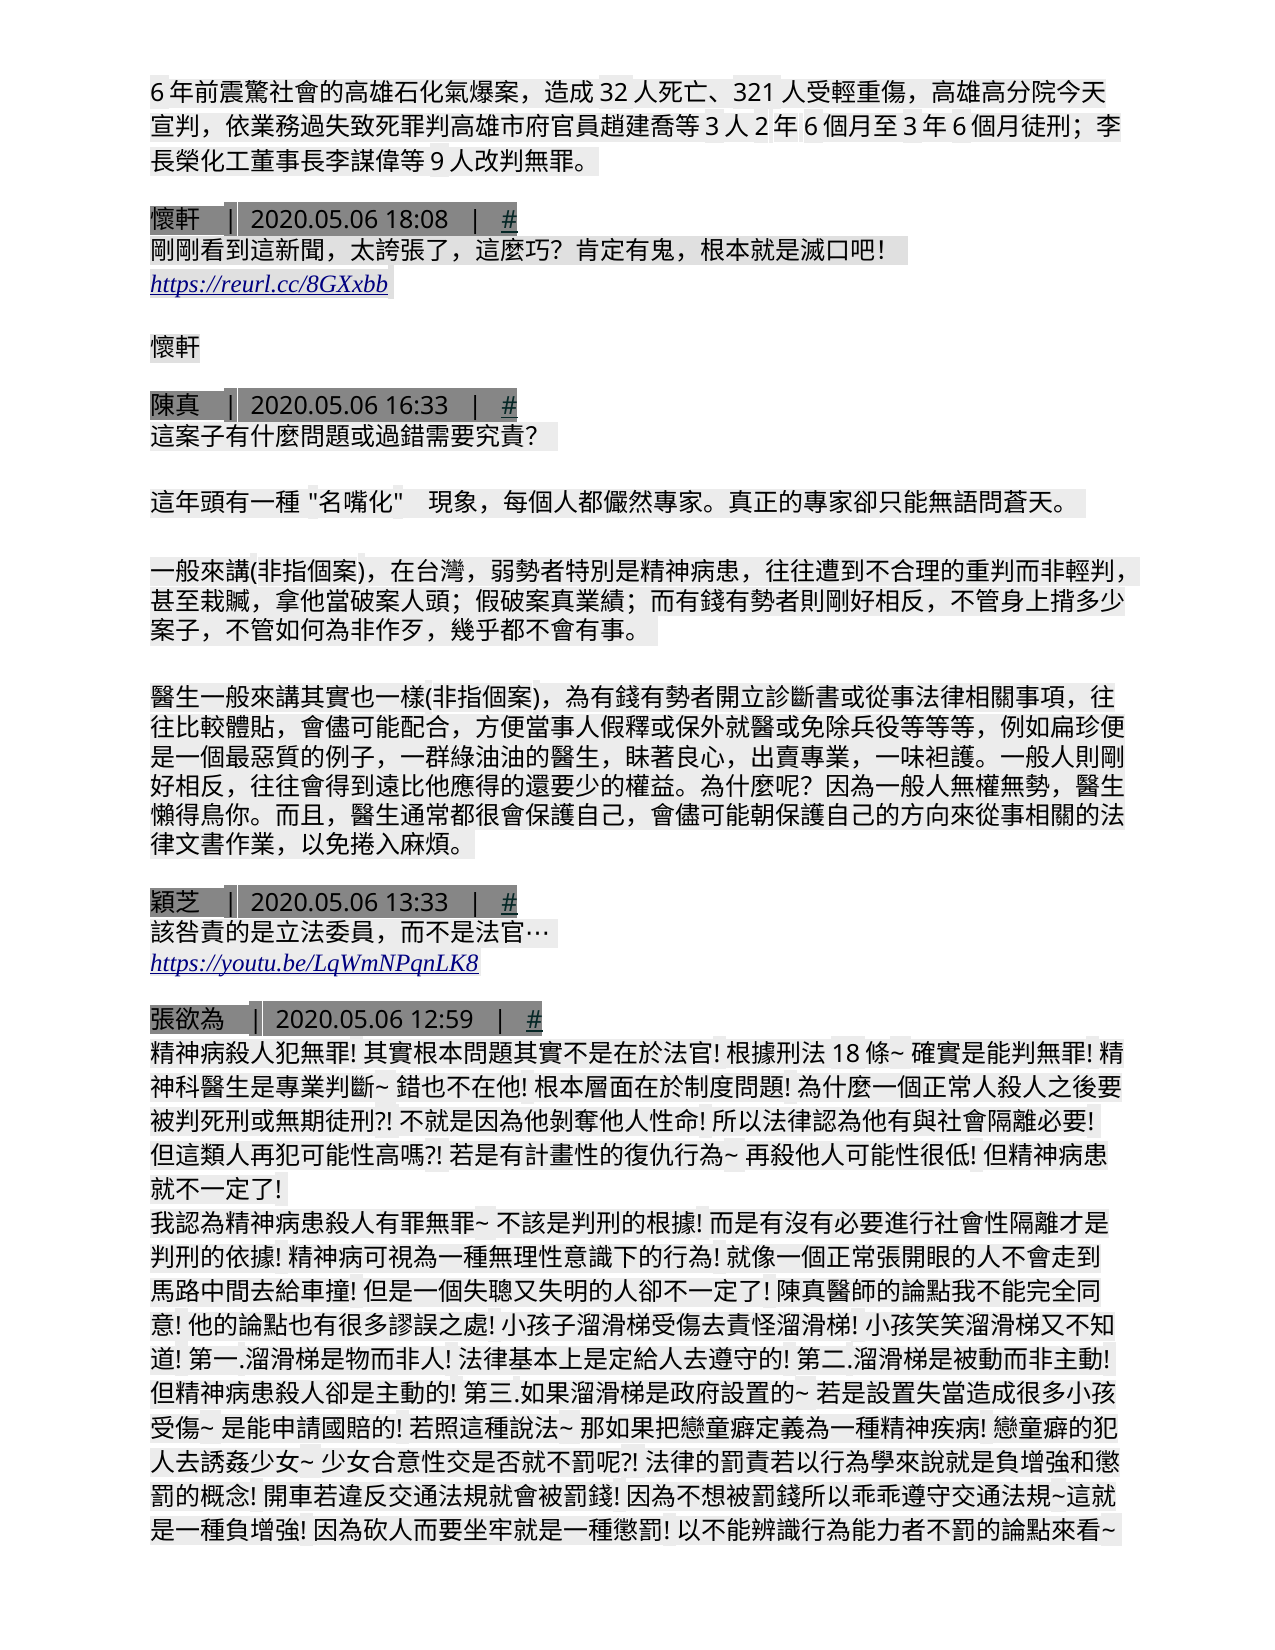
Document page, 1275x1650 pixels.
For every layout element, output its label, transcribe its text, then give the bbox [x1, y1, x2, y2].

text 懷軒 | 2020.05.06 18:08 | # [150, 202, 1125, 236]
text 穎芝 | 2020.05.06 13:33 | # [150, 884, 1125, 918]
text 這案子有什麼問題或過錯需要究責？ 這年頭有一種 "名嘴化" 現象，每個人都儼然專家。真正的專家卻只能無語問蒼天。 一般來講(非指個案)，在台灣，弱勢者特別是精神病患，往往遭到不合理的重判而非輕判，甚至栽贓，拿他當破案人頭；假破案真業績；而有錢有勢者則剛好相反，不管身上揹多少案子，不管如何為非作歹，幾乎都不會有事。 醫生一般來講其實也一樣(非指個案)，為有錢有勢者開立診斷書或從事法律相關事項，往往比較體貼，會儘可能配合，方便當事人假釋或保外就醫或免除兵役等等等，例如扁珍便是一個最惡質的例子，一群綠油油的醫生，眛著良心，出賣專業，一味袒護。一般人則剛好相反，往往會得到遠比他應得的還要少的權益。為什麼呢？因為一般人無權無勢，醫生懶得鳥你。而且，醫生通常都很會保護自己，會儘可能朝保護自己的方向來從事相關的法律文書作業，以免捲入麻煩。 [150, 422, 1125, 859]
text 精神病殺人犯無罪! 其實根本問題其實不是在於法官! 根據刑法18條~ 確實是能判無罪! 精神科醫生是專業判斷~ 錯也不在他! 根本層面在於制度問題! 為什麼一個正常人殺人之後要被判死刑或無期徒刑?! 不就是因為他剝奪他人性命! 所以法律認為他有與社會隔離必要! 但這類人再犯可能性高嗎?! 若是有計畫性的復仇行為~ 再殺他人可能性很低! 但精神病患就不一定了! 我認為精神病患殺人有罪無罪~ 不該是判刑的根據! 而是有沒有必要進行社會性隔離才是判刑的依據! 精神病可視為一種無理性意識下的行為! 就像一個正常張開眼的人不會走到馬路中間去給車撞! 但是一個失聰又失明的人卻不一定了! 陳真醫師的論點我不能完全同意! 他的論點也有很多謬誤之處! 小孩子溜滑梯受傷去責怪溜滑梯! 小孩笑笑溜滑梯又不知道! 第一.溜滑梯是物而非人! 法律基本上是定給人去遵守的! 第二.溜滑梯是被動而非主動! 但精神病患殺人卻是主動的! 第三.如果溜滑梯是政府設置的~ 若是設置失當造成很多小孩受傷~ 是能申請國賠的! 若照這種說法~ 那如果把戀童癖定義為一種精神疾病! 戀童癖的犯人去誘姦少女~ 少女合意性交是否就不罰呢?! 法律的罰責若以行為學來說就是負增強和懲罰的概念! 開車若違反交通法規就會被罰錢! 因為不想被罰錢所以乖乖遵守交通法規~這就是一種負增強! 因為砍人而要坐牢就是一種懲罰! 以不能辨識行為能力者不罰的論點來看~ [150, 1036, 1125, 1546]
text 剛剛看到這新聞，太誇張了，這麼巧？肯定有鬼，根本就是滅口吧！ https://reurl.cc/8GXxbb 懷軒 [150, 236, 1125, 363]
text 該咎責的是立法委員，而不是法官⋯ https://youtu.be/LqWmNPqnLK8 [150, 918, 1125, 976]
text 6年前震驚社會的高雄石化氣爆案，造成32人死亡、321人受輕重傷，高雄高分院今天宣判，依業務過失致死罪判高雄市府官員趙建喬等3人2年6個月至3年6個月徒刑；李長榮化工董事長李謀偉等9人改判無罪。 [150, 75, 1125, 177]
text 陳真 | 2020.05.06 16:33 | # [150, 388, 1125, 422]
text 張欲為 | 2020.05.06 12:59 | # [150, 1001, 1125, 1036]
